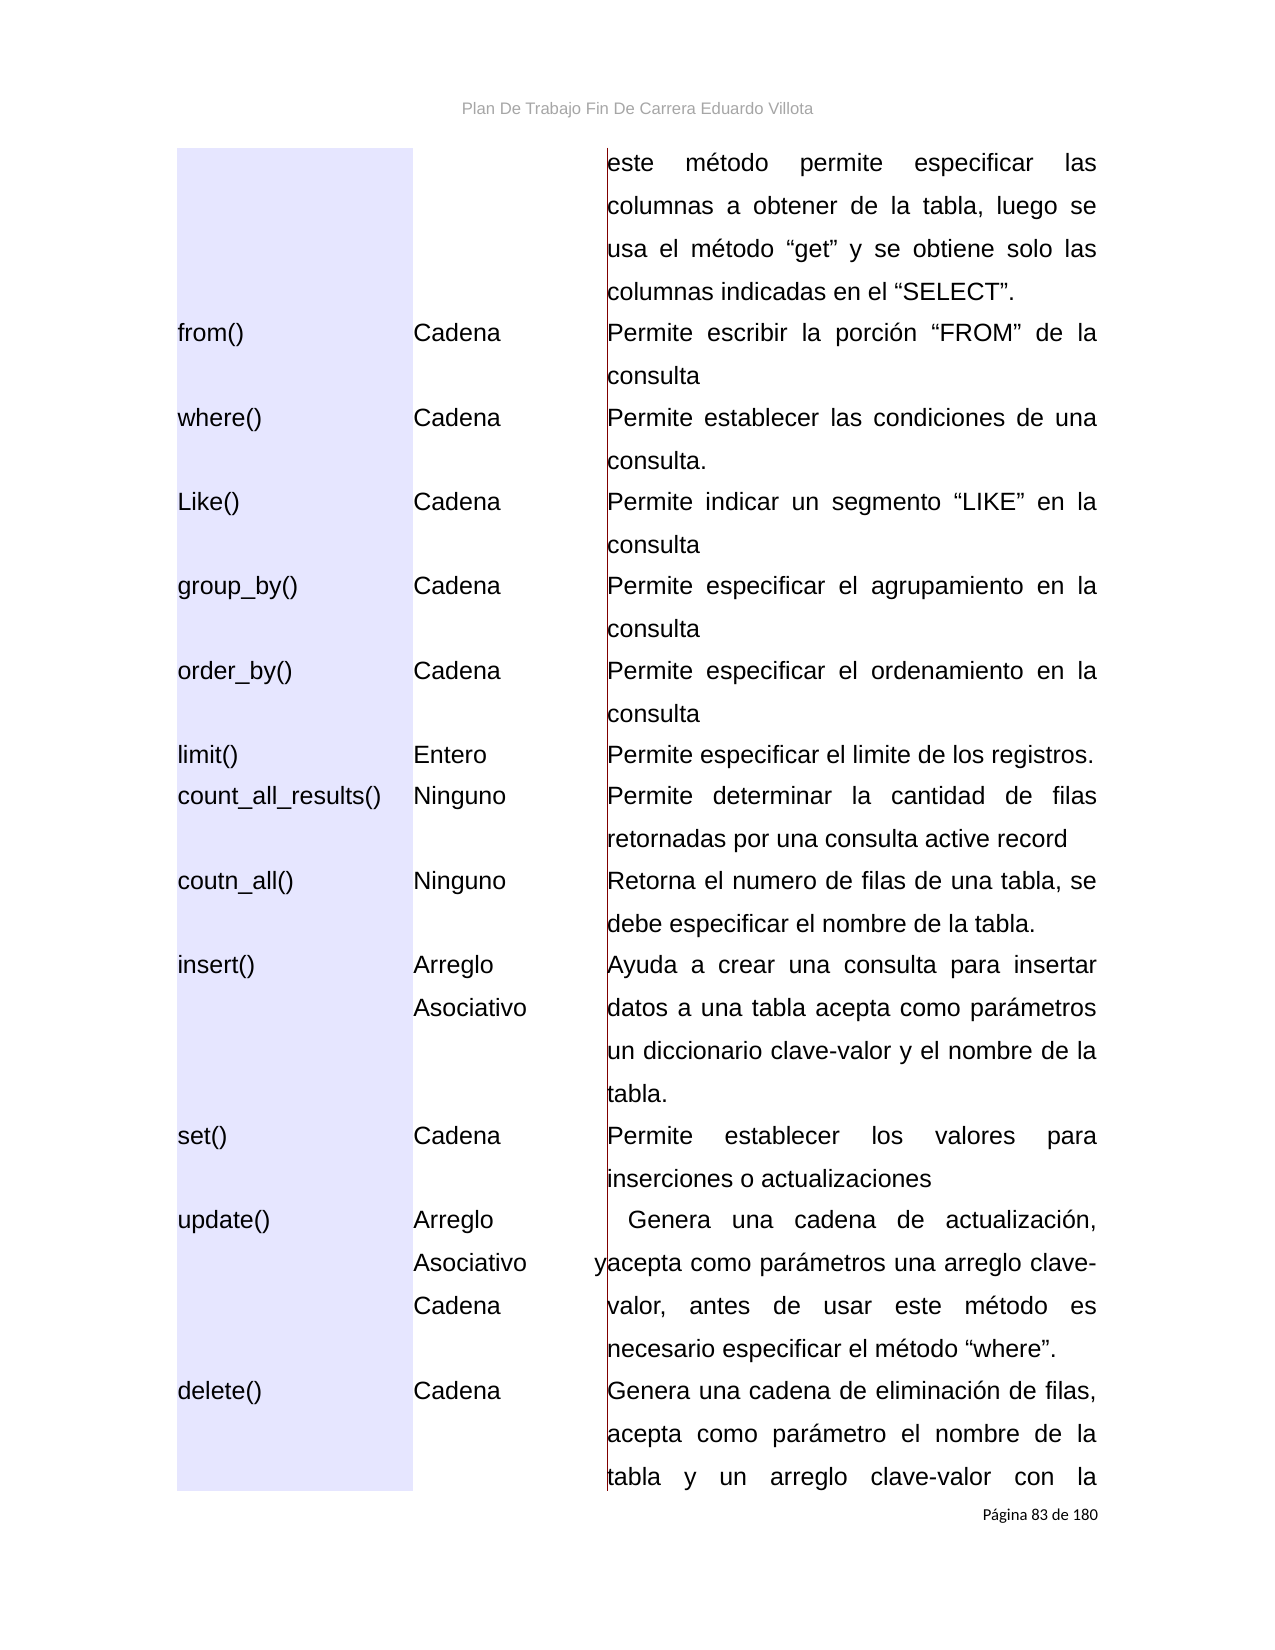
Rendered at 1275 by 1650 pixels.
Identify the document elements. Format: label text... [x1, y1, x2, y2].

table_cell delete() [177, 1376, 413, 1491]
table_cell Permite determinar la cantidad de filas retornadas por una consulta active record [608, 781, 1097, 866]
table_cell Cadena [413, 318, 607, 403]
table_cell Arreglo Asociativo y Cadena [413, 1205, 607, 1376]
table_cell Permite especificar el ordenamiento en la consulta [608, 656, 1097, 740]
table_cell Cadena [413, 571, 607, 656]
table_cell where() [177, 403, 413, 487]
table_cell Arreglo Asociativo [413, 950, 607, 1121]
table_cell este método permite especificar las columnas a obtener de la tabla, luego se usa el método “get” y se obtiene solo las columnas indicadas en el “SELECT”. [608, 148, 1097, 318]
table_cell from() [177, 318, 413, 403]
table_cell group_by() [177, 571, 413, 656]
table_cell Ninguno [413, 781, 607, 866]
table_cell Genera una cadena de actualización, acepta como parámetros una arreglo clave-valor, antes de usar este método es necesario especificar el método “where”. [608, 1205, 1097, 1376]
table_cell Permite especificar el agrupamiento en la consulta [608, 571, 1097, 656]
table_cell Permite especificar el limite de los registros. [608, 740, 1097, 781]
table_cell [177, 148, 413, 318]
table_cell Permite indicar un segmento “LIKE” en la consulta [608, 487, 1097, 571]
table_cell Permite establecer las condiciones de una consulta. [608, 403, 1097, 487]
table_cell Cadena [413, 1121, 607, 1205]
table_cell Permite escribir la porción “FROM” de la consulta [608, 318, 1097, 403]
table_cell [413, 148, 607, 318]
table_cell order_by() [177, 656, 413, 740]
table_cell set() [177, 1121, 413, 1205]
table_cell Ninguno [413, 866, 607, 950]
table_cell Cadena [413, 1376, 607, 1491]
table_cell count_all_results() [177, 781, 413, 866]
table_cell limit() [177, 740, 413, 781]
table_cell Ayuda a crear una consulta para insertar datos a una tabla acepta como parámetros un diccionario clave-valor y el nombre de la tabla. [608, 950, 1097, 1121]
table_cell insert() [177, 950, 413, 1121]
table_cell Genera una cadena de eliminación de filas, acepta como parámetro el nombre de la tabla y un arreglo clave-valor con la [608, 1376, 1097, 1491]
table_cell Entero [413, 740, 607, 781]
table_cell Retorna el numero de filas de una tabla, se debe especificar el nombre de la tabla. [608, 866, 1097, 950]
table_cell Like() [177, 487, 413, 571]
table_cell Cadena [413, 487, 607, 571]
table_cell Permite establecer los valores para inserciones o actualizaciones [608, 1121, 1097, 1205]
table_cell Cadena [413, 403, 607, 487]
table_cell update() [177, 1205, 413, 1376]
table_cell Cadena [413, 656, 607, 740]
table_cell coutn_all() [177, 866, 413, 950]
